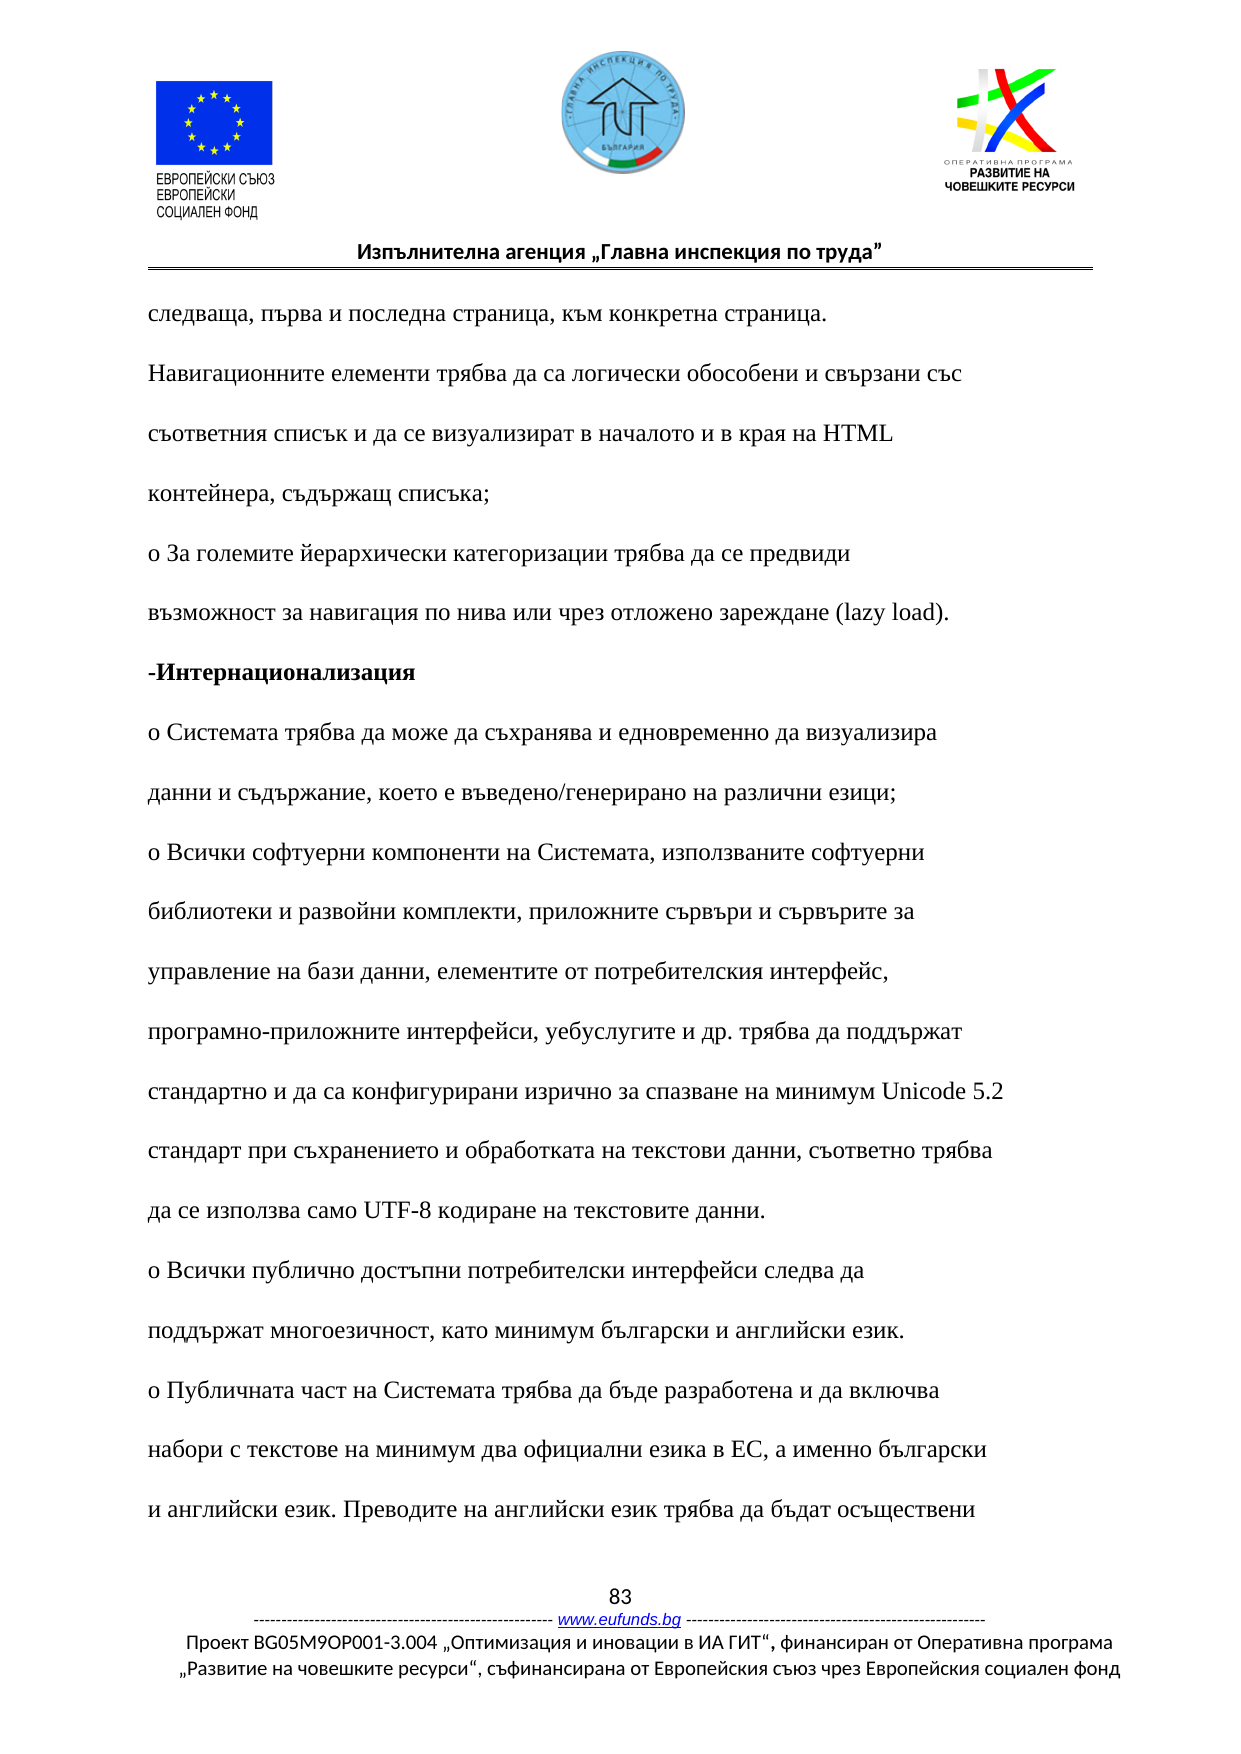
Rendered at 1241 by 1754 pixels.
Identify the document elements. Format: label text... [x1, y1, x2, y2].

text стандартно и да са конфигурирани изрично за спазване на минимум Unicode 5.2 [148, 1076, 1093, 1104]
text и английски език. Преводите на английски език трябва да бъдат осъществени [148, 1494, 1093, 1523]
text o Системата трябва да може да съхранява и едновременно да визуализира [148, 717, 1093, 746]
text o Публичната част на Системата трябва да бъде разработена и да включва [148, 1375, 1093, 1403]
text съответния списък и да се визуализират в началото и в края на HTML [148, 418, 1093, 447]
text следваща, първа и последна страница, към конкретна страница. [148, 298, 1093, 327]
text възможност за навигация по нива или чрез отложено зареждане (lazy load). [148, 597, 1093, 626]
text програмно-приложните интерфейси, уебуслугите и др. трябва да поддържат [148, 1016, 1093, 1045]
text o Всички софтуерни компоненти на Системата, използваните софтуерни [148, 837, 1093, 865]
text стандарт при съхранението и обработката на текстови данни, съответно трябва [148, 1136, 1093, 1164]
text данни и съдържание, което е въведено/генерирано на различни езици; [148, 777, 1093, 806]
text -Интернационализация [148, 657, 1093, 686]
text Навигационните елементи трябва да са логически обособени и свързани със [148, 358, 1093, 387]
text контейнера, съдържащ списъка; [148, 478, 1093, 507]
text набори с текстове на минимум два официални езика в ЕС, а именно български [148, 1434, 1093, 1463]
text поддържат многоезичност, като минимум български и английски език. [148, 1315, 1093, 1344]
text o Всички публично достъпни потребителски интерфейси следва да [148, 1255, 1093, 1284]
text управление на бази данни, елементите от потребителския интерфейс, [148, 956, 1093, 985]
text библиотеки и развойни комплекти, приложните сървъри и сървърите за [148, 896, 1093, 925]
text o За големите йерархически категоризации трябва да се предвиди [148, 538, 1093, 566]
text да се използва само UTF-8 кодиране на текстовите данни. [148, 1195, 1093, 1224]
